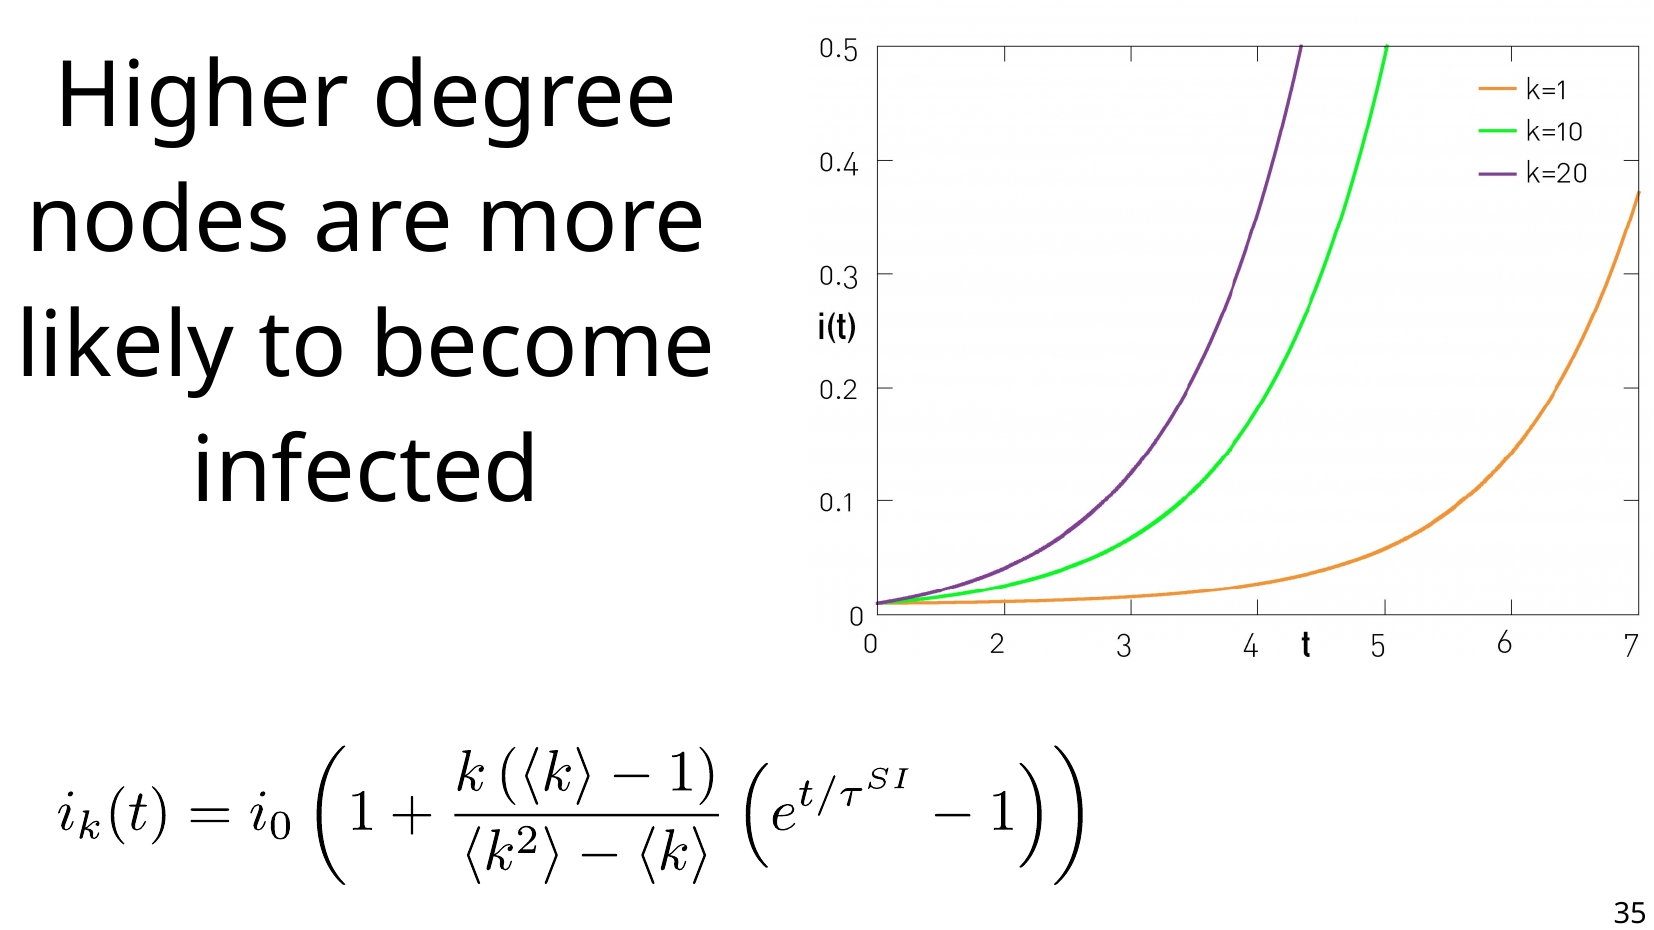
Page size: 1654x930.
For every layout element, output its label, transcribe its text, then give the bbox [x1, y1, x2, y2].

picture [808, 1, 1654, 661]
title Higher degree nodes are more likely to become infected [0, 0, 736, 571]
text_box [56, 745, 1096, 886]
